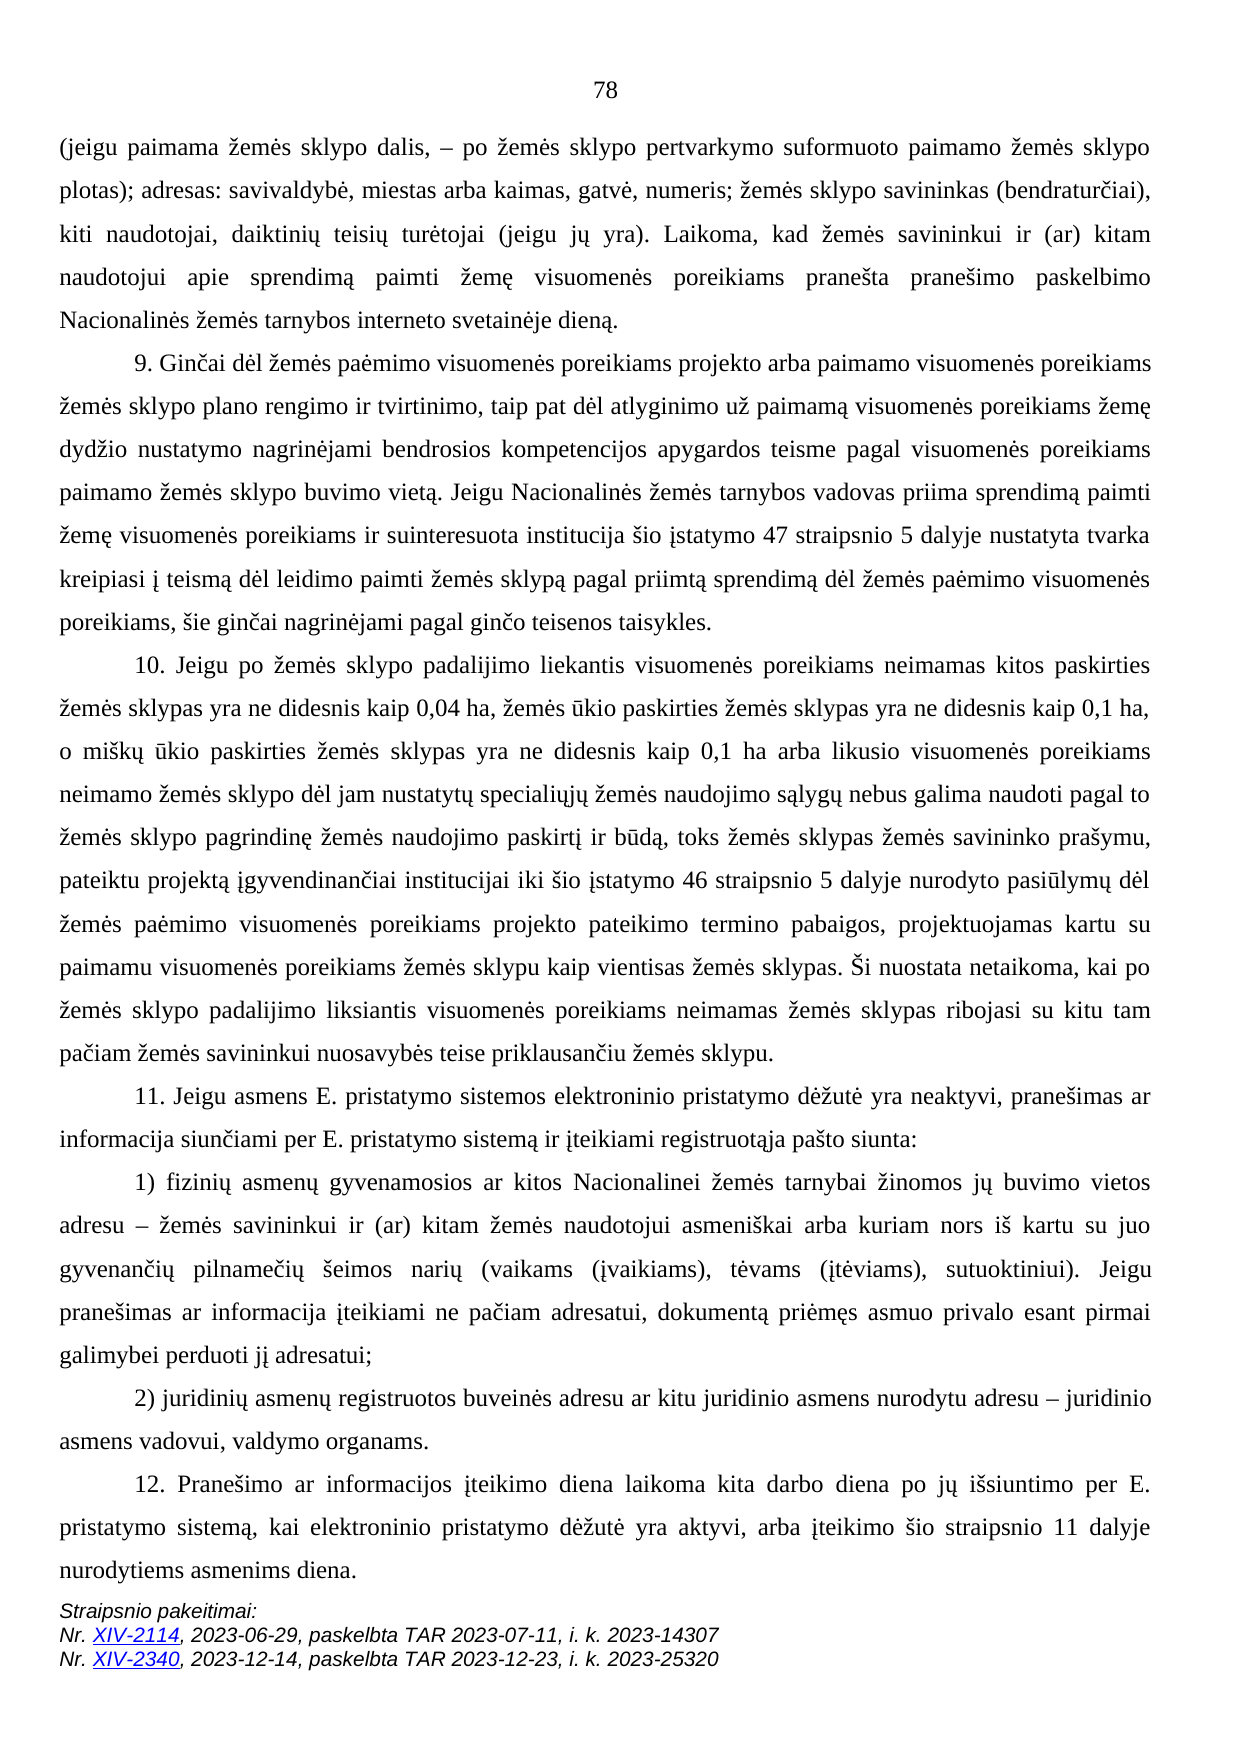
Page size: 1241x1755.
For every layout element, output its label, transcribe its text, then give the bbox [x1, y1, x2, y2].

text 10. Jeigu po žemės sklypo padalijimo liekantis visuomenės poreikiams neimamas kitos paskirties žemės sklypas yra ne didesnis kaip 0,04 ha, žemės ūkio paskirties žemės sklypas yra ne didesnis kaip 0,1 ha, o miškų ūkio paskirties žemės sklypas yra ne didesnis kaip 0,1 ha arba likusio visuomenės poreikiams neimamo žemės sklypo dėl jam nustatytų specialiųjų žemės naudojimo sąlygų nebus galima naudoti pagal to žemės sklypo pagrindinę žemės naudojimo paskirtį ir būdą, toks žemės sklypas žemės savininko prašymu, pateiktu projektą įgyvendinančiai institucijai iki šio įstatymo 46 straipsnio 5 dalyje nurodyto pasiūlymų dėl žemės paėmimo visuomenės poreikiams projekto pateikimo termino pabaigos, projektuojamas kartu su paimamu visuomenės poreikiams žemės sklypu kaip vientisas žemės sklypas. Ši nuostata netaikoma, kai po žemės sklypo padalijimo liksiantis visuomenės poreikiams neimamas žemės sklypas ribojasi su kitu tam pačiam žemės savininkui nuosavybės teise priklausančiu žemės sklypu. [59, 650, 1152, 1067]
text Nr. XIV-2340, 2023-12-14, paskelbta TAR 2023-12-23, i. k. 2023-25320 [59, 1647, 1152, 1671]
text 2) juridinių asmenų registruotos buveinės adresu ar kitu juridinio asmens nurodytu adresu – juridinio asmens vadovui, valdymo organams. [59, 1383, 1152, 1455]
text Nr. XIV-2114, 2023-06-29, paskelbta TAR 2023-07-11, i. k. 2023-14307 [59, 1623, 1152, 1647]
text 11. Jeigu asmens E. pristatymo sistemos elektroninio pristatymo dėžutė yra neaktyvi, pranešimas ar informacija siunčiami per E. pristatymo sistemą ir įteikiami registruotąja pašto siunta: [59, 1081, 1152, 1153]
text 9. Ginčai dėl žemės paėmimo visuomenės poreikiams projekto arba paimamo visuomenės poreikiams žemės sklypo plano rengimo ir tvirtinimo, taip pat dėl atlyginimo už paimamą visuomenės poreikiams žemę dydžio nustatymo nagrinėjami bendrosios kompetencijos apygardos teisme pagal visuomenės poreikiams paimamo žemės sklypo buvimo vietą. Jeigu Nacionalinės žemės tarnybos vadovas priima sprendimą paimti žemę visuomenės poreikiams ir suinteresuota institucija šio įstatymo 47 straipsnio 5 dalyje nustatyta tvarka kreipiasi į teismą dėl leidimo paimti žemės sklypą pagal priimtą sprendimą dėl žemės paėmimo visuomenės poreikiams, šie ginčai nagrinėjami pagal ginčo teisenos taisykles. [59, 348, 1152, 636]
text Straipsnio pakeitimai: [59, 1599, 1152, 1623]
text (jeigu paimama žemės sklypo dalis, – po žemės sklypo pertvarkymo suformuoto paimamo žemės sklypo plotas); adresas: savivaldybė, miestas arba kaimas, gatvė, numeris; žemės sklypo savininkas (bendraturčiai), kiti naudotojai, daiktinių teisių turėtojai (jeigu jų yra). Laikoma, kad žemės savininkui ir (ar) kitam naudotojui apie sprendimą paimti žemę visuomenės poreikiams pranešta pranešimo paskelbimo Nacionalinės žemės tarnybos interneto svetainėje dieną. [59, 132, 1152, 334]
text 12. Pranešimo ar informacijos įteikimo diena laikoma kita darbo diena po jų išsiuntimo per E. pristatymo sistemą, kai elektroninio pristatymo dėžutė yra aktyvi, arba įteikimo šio straipsnio 11 dalyje nurodytiems asmenims diena. [59, 1469, 1152, 1584]
text 1) fizinių asmenų gyvenamosios ar kitos Nacionalinei žemės tarnybai žinomos jų buvimo vietos adresu – žemės savininkui ir (ar) kitam žemės naudotojui asmeniškai arba kuriam nors iš kartu su juo gyvenančių pilnamečių šeimos narių (vaikams (įvaikiams), tėvams (įtėviams), sutuoktiniui). Jeigu pranešimas ar informacija įteikiami ne pačiam adresatui, dokumentą priėmęs asmuo privalo esant pirmai galimybei perduoti jį adresatui; [59, 1167, 1152, 1369]
